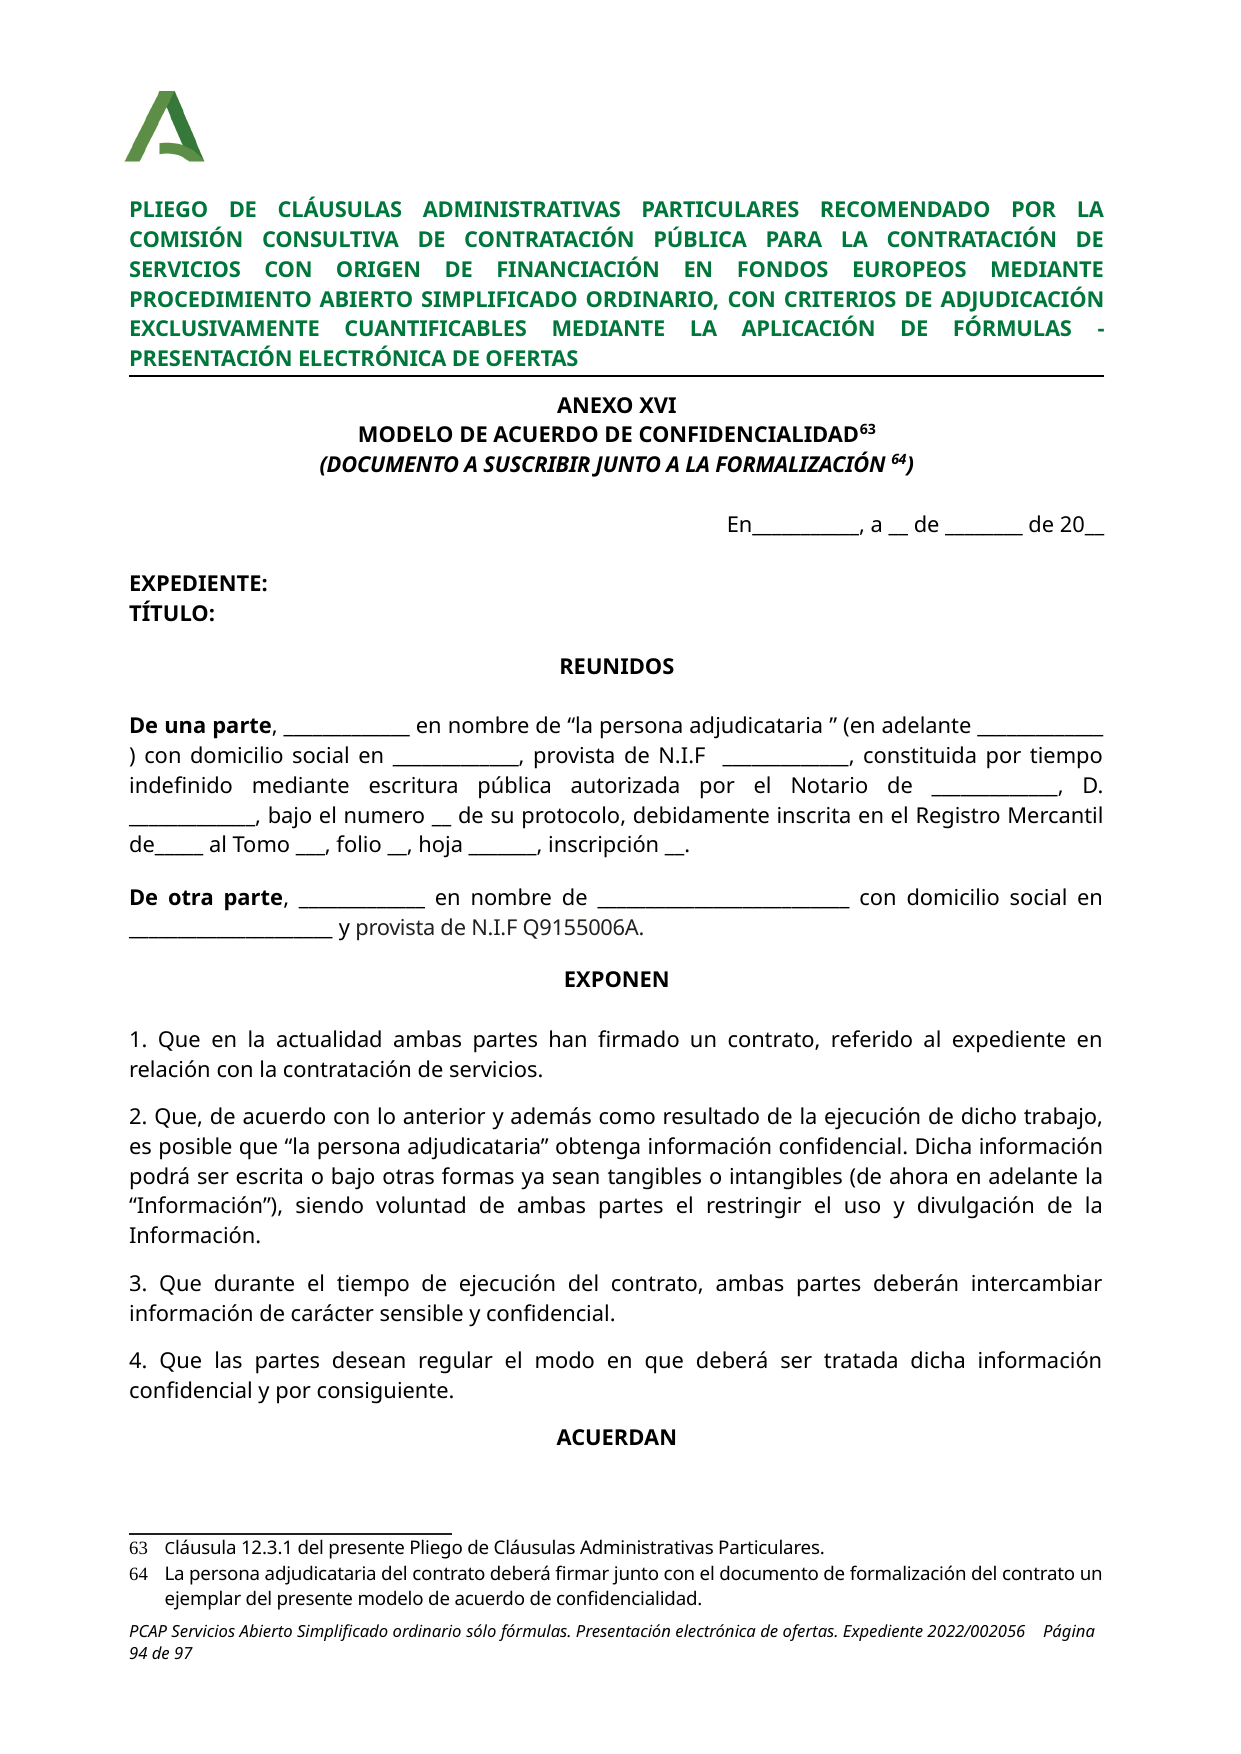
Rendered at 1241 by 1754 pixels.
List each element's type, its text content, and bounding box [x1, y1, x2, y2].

text TÍTULO: [129, 598, 1104, 628]
text (DOCUMENTO A SUSCRIBIR JUNTO A LA FORMALIZACIÓN ) [129, 449, 1104, 479]
text Cláusula 12.3.1 del presente Pliego de Cláusulas Administrativas Particulares. [129, 1534, 1104, 1560]
text EXPEDIENTE: [129, 568, 1104, 598]
text REUNIDOS [129, 651, 1104, 681]
text La persona adjudicataria del contrato deberá firmar junto con el documento de formalización del contrato un ejemplar del presente modelo de acuerdo de confidencialidad. [129, 1560, 1104, 1611]
text EXPONEN [129, 964, 1104, 994]
text 2. Que, de acuerdo con lo anterior y además como resultado de la ejecución de dicho trabajo, es posible que “la persona adjudicataria” obtenga información confidencial. Dicha información podrá ser escrita o bajo otras formas ya sean tangibles o intangibles (de ahora en adelante la “Información”), siendo voluntad de ambas partes el restringir el uso y divulgación de la Información. [129, 1101, 1104, 1250]
text 4. Que las partes desean regular el modo en que deberá ser tratada dicha información confidencial y por consiguiente. [129, 1345, 1104, 1405]
text En___________, a __ de ________ de 20__ [129, 509, 1104, 539]
text ANEXO XVI [129, 390, 1104, 419]
text De una parte, _____________ en nombre de “la persona adjudicataria ” (en adelante _____________ ) con domicilio social en _____________, provista de N.I.F _____________, constituida por tiempo indefinido mediante escritura pública autorizada por el Notario de _____________, D. _____________, bajo el numero __ de su protocolo, debidamente inscrita en el Registro Mercantil de_____ al Tomo ___, folio __, hoja _______, inscripción __. [129, 710, 1104, 859]
text MODELO DE ACUERDO DE CONFIDENCIALIDAD [129, 419, 1104, 449]
text PLIEGO DE CLÁUSULAS ADMINISTRATIVAS PARTICULARES RECOMENDADO POR LA COMISIÓN CONSULTIVA DE CONTRATACIÓN PÚBLICA PARA LA CONTRATACIÓN DE SERVICIOS CON ORIGEN DE FINANCIACIÓN EN FONDOS EUROPEOS MEDIANTE PROCEDIMIENTO ABIERTO SIMPLIFICADO ORDINARIO, CON CRITERIOS DE ADJUDICACIÓN EXCLUSIVAMENTE CUANTIFICABLES MEDIANTE LA APLICACIÓN DE FÓRMULAS - PRESENTACIÓN ELECTRÓNICA DE OFERTAS [129, 194, 1104, 375]
picture [120, 86, 209, 166]
text ACUERDAN [129, 1422, 1104, 1452]
text De otra parte, _____________ en nombre de __________________________ con domicilio social en _____________________ y provista de N.I.F Q9155006A. [129, 882, 1104, 942]
text 3. Que durante el tiempo de ejecución del contrato, ambas partes deberán intercambiar información de carácter sensible y confidencial. [129, 1268, 1104, 1327]
text 1. Que en la actualidad ambas partes han firmado un contrato, referido al expediente en relación con la contratación de servicios. [129, 1024, 1104, 1083]
